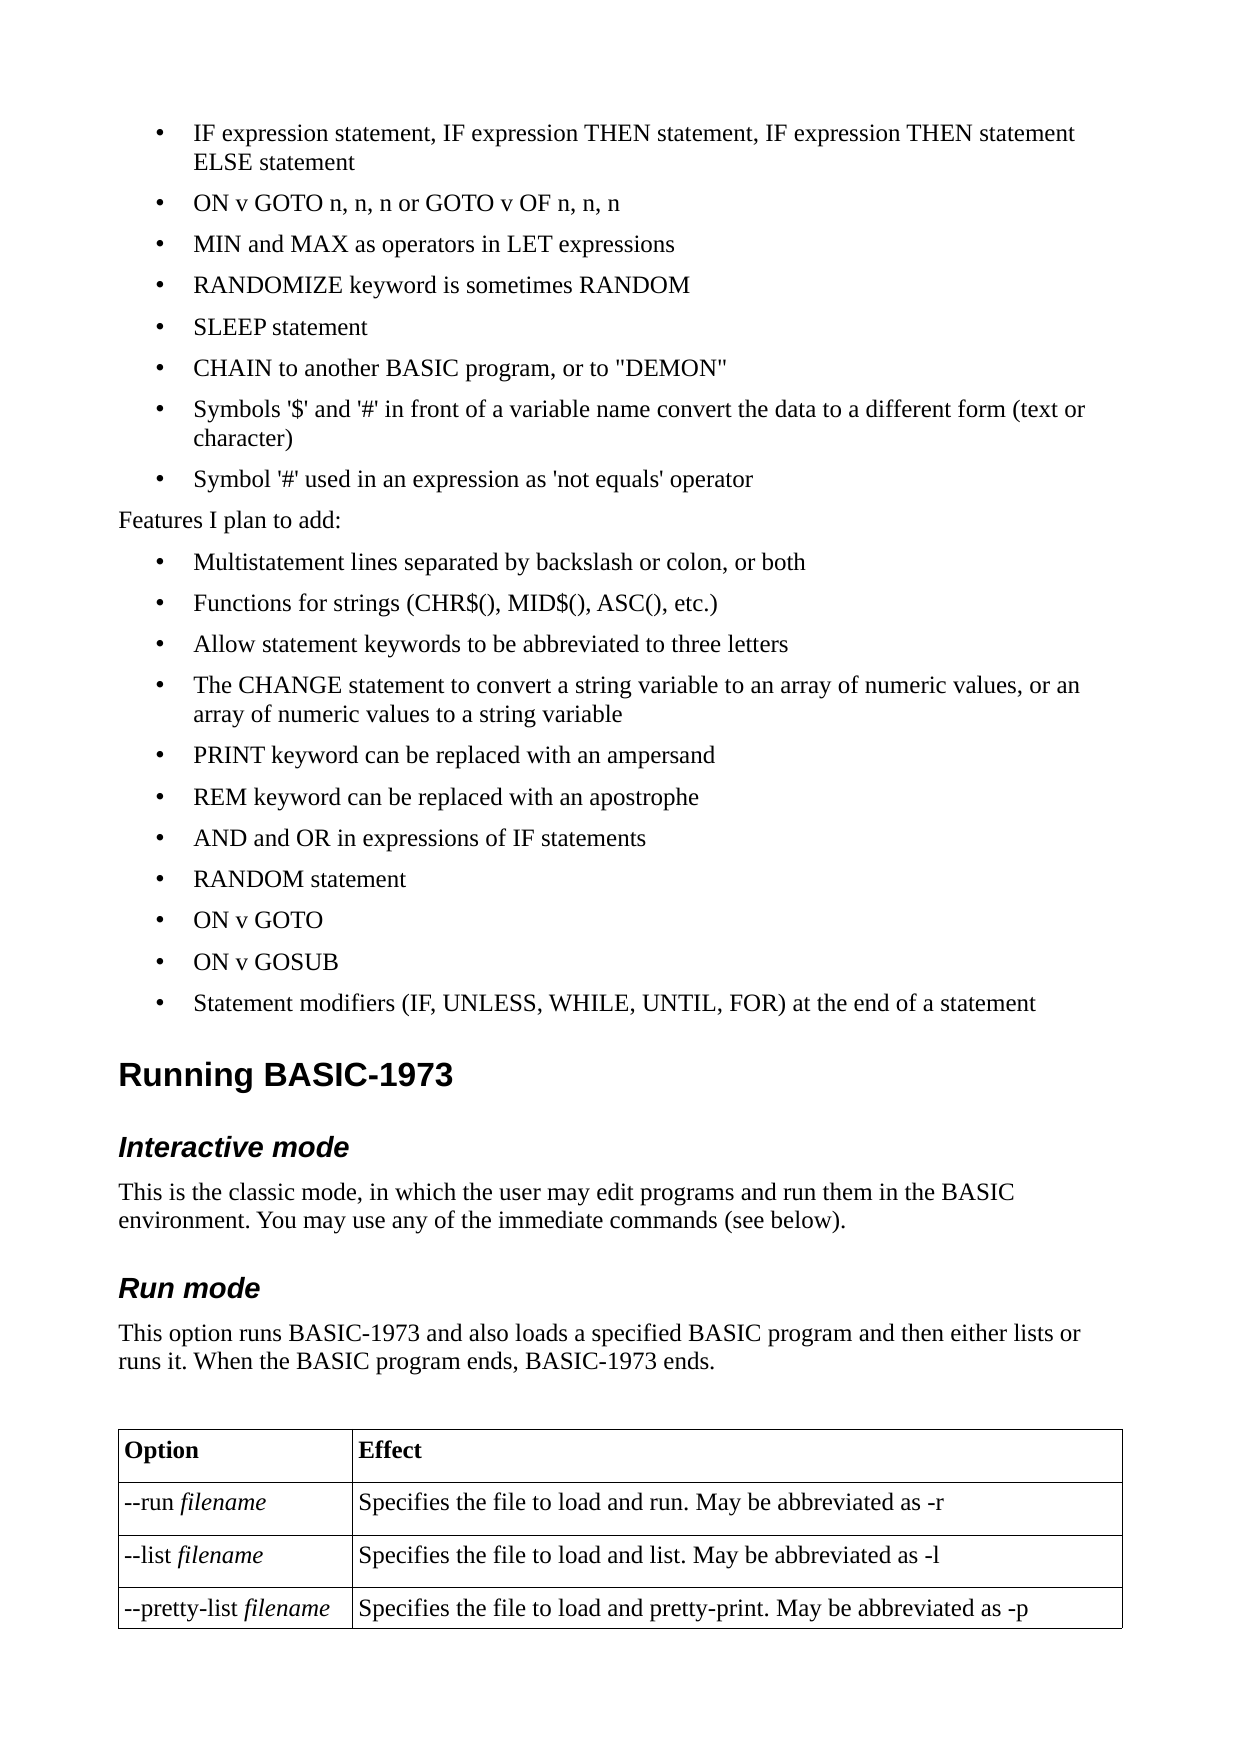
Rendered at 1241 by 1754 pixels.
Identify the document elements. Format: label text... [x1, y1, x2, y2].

list AND and OR in expressions of IF statements [156, 823, 1122, 852]
text This option runs BASIC-1973 and also loads a specified BASIC program and then either lists or runs it. When the BASIC program ends, BASIC-1973 ends. [118, 1318, 1122, 1375]
table_header Effect [353, 1430, 1122, 1482]
table_cell --run filename [119, 1483, 352, 1534]
list Multistatement lines separated by backslash or colon, or both [156, 547, 1122, 576]
subtitle Running BASIC-1973 [118, 1054, 1122, 1093]
table_cell Specifies the file to load and run. May be abbreviated as -r [353, 1483, 1122, 1534]
table_cell --pretty-list filename [119, 1588, 352, 1628]
table_header Option [119, 1430, 352, 1482]
list Symbols '$' and '#' in front of a variable name convert the data to a different form (text or character) [156, 394, 1122, 452]
list CHAIN to another BASIC program, or to "DEMON" [156, 353, 1122, 382]
list REM keyword can be replaced with an apostrophe [156, 782, 1122, 811]
list ON v GOSUB [156, 947, 1122, 976]
list RANDOM statement [156, 864, 1122, 893]
list PRINT keyword can be replaced with an ampersand [156, 741, 1122, 769]
table_cell --list filename [119, 1536, 352, 1587]
list Statement modifiers (IF, UNLESS, WHILE, UNTIL, FOR) at the end of a statement [156, 988, 1122, 1017]
list ON v GOTO n, n, n or GOTO v OF n, n, n [156, 188, 1122, 217]
list Functions for strings (CHR$(), MID$(), ASC(), etc.) [156, 588, 1122, 617]
table_cell Specifies the file to load and list. May be abbreviated as -l [353, 1536, 1122, 1587]
list SLEEP statement [156, 312, 1122, 341]
list RANDOMIZE keyword is sometimes RANDOM [156, 271, 1122, 299]
list Symbol '#' used in an expression as 'not equals' operator [156, 464, 1122, 493]
list ON v GOTO [156, 906, 1122, 934]
table_cell Specifies the file to load and pretty-print. May be abbreviated as -p [353, 1588, 1122, 1628]
text This is the classic mode, in which the user may edit programs and run them in the BASIC environment. You may use any of the immediate commands (see below). [118, 1177, 1122, 1234]
list IF expression statement, IF expression THEN statement, IF expression THEN statement ELSE statement [156, 118, 1122, 176]
subtitle Run mode [118, 1272, 1122, 1305]
list The CHANGE statement to convert a string variable to an array of numeric values, or an array of numeric values to a string variable [156, 671, 1122, 728]
list MIN and MAX as operators in LET expressions [156, 229, 1122, 258]
subtitle Interactive mode [118, 1131, 1122, 1164]
list Allow statement keywords to be abbreviated to three letters [156, 629, 1122, 658]
text Features I plan to add: [118, 506, 1122, 534]
